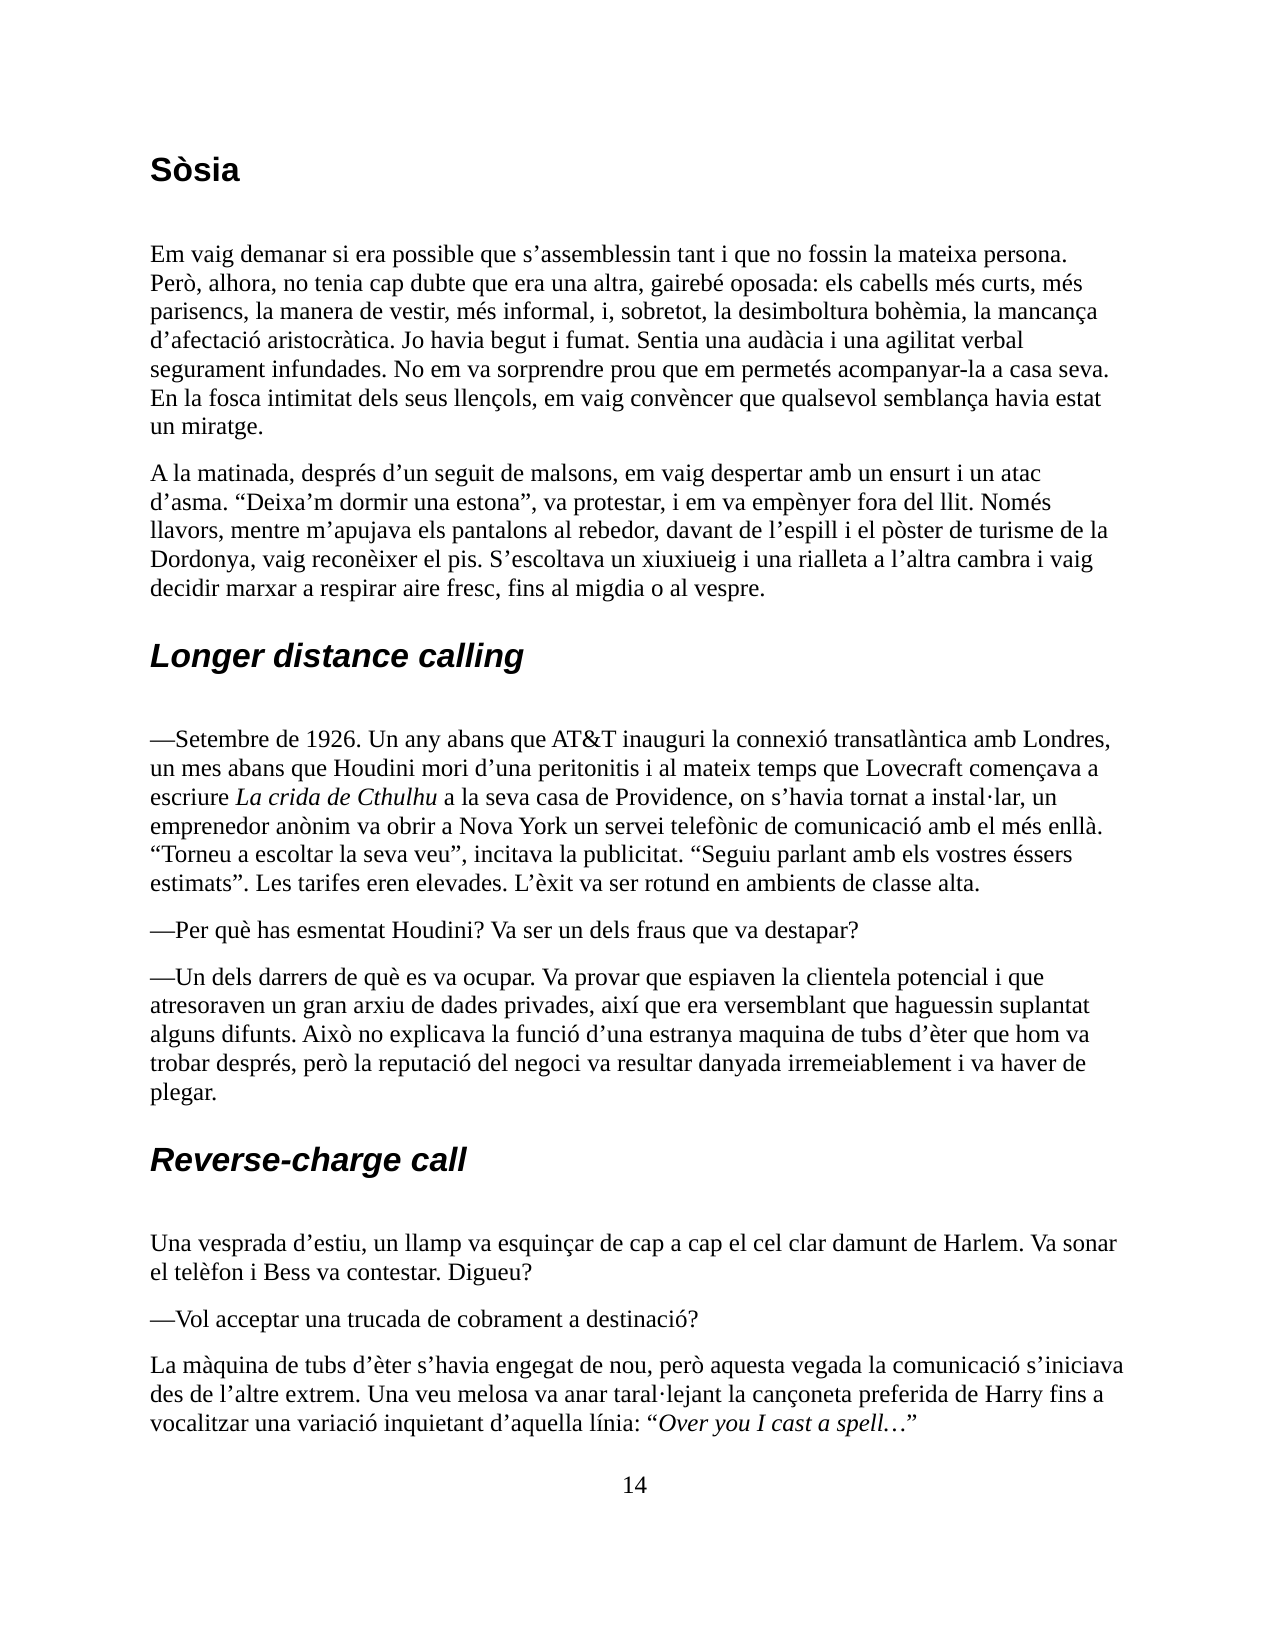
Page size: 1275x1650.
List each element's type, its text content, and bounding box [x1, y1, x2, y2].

subtitle Longer distance calling [150, 636, 1125, 674]
text La màquina de tubs d’èter s’havia engegat de nou, però aquesta vegada la comunicació s’iniciava des de l’altre extrem. Una veu melosa va anar taral·lejant la cançoneta preferida de Harry fins a vocalitzar una variació inquietant d’aquella línia: “Over you I cast a spell…” [150, 1350, 1125, 1437]
text —Vol acceptar una trucada de cobrament a destinació? [150, 1304, 1125, 1332]
text —Setembre de 1926. Un any abans que AT&T inauguri la connexió transatlàntica amb Londres, un mes abans que Houdini mori d’una peritonitis i al mateix temps que Lovecraft començava a escriure La crida de Cthulhu a la seva casa de Providence, on s’havia tornat a instal·lar, un emprenedor anònim va obrir a Nova York un servei telefònic de comunicació amb el més enllà. “Torneu a escoltar la seva veu”, incitava la publicitat. “Seguiu parlant amb els vostres éssers estimats”. Les tarifes eren elevades. L’èxit va ser rotund en ambients de classe alta. [150, 724, 1125, 897]
text Una vesprada d’estiu, un llamp va esquinçar de cap a cap el cel clar damunt de Harlem. Va sonar el telèfon i Bess va contestar. Digueu? [150, 1228, 1125, 1286]
subtitle Sòsia [150, 150, 1125, 189]
text Em vaig demanar si era possible que s’assemblessin tant i que no fossin la mateixa persona. Però, alhora, no tenia cap dubte que era una altra, gairebé oposada: els cabells més curts, més parisencs, la manera de vestir, més informal, i, sobretot, la desimboltura bohèmia, la mancança d’afectació aristocràtica. Jo havia begut i fumat. Sentia una audàcia i una agilitat verbal segurament infundades. No em va sorprendre prou que em permetés acompanyar-la a casa seva. En la fosca intimitat dels seus llençols, em vaig convèncer que qualsevol semblança havia estat un miratge. [150, 239, 1125, 440]
text —Un dels darrers de què es va ocupar. Va provar que espiaven la clientela potencial i que atresoraven un gran arxiu de dades privades, així que era versemblant que haguessin suplantat alguns difunts. Això no explicava la funció d’una estranya maquina de tubs d’èter que hom va trobar després, però la reputació del negoci va resultar danyada irremeiablement i va haver de plegar. [150, 962, 1125, 1105]
text A la matinada, després d’un seguit de malsons, em vaig despertar amb un ensurt i un atac d’asma. “Deixa’m dormir una estona”, va protestar, i em va empènyer fora del llit. Només llavors, mentre m’apujava els pantalons al rebedor, davant de l’espill i el pòster de turisme de la Dordonya, vaig reconèixer el pis. S’escoltava un xiuxiueig i una rialleta a l’altra cambra i vaig decidir marxar a respirar aire fresc, fins al migdia o al vespre. [150, 458, 1125, 602]
text —Per què has esmentat Houdini? Va ser un dels fraus que va destapar? [150, 915, 1125, 944]
subtitle Reverse-charge call [150, 1139, 1125, 1178]
